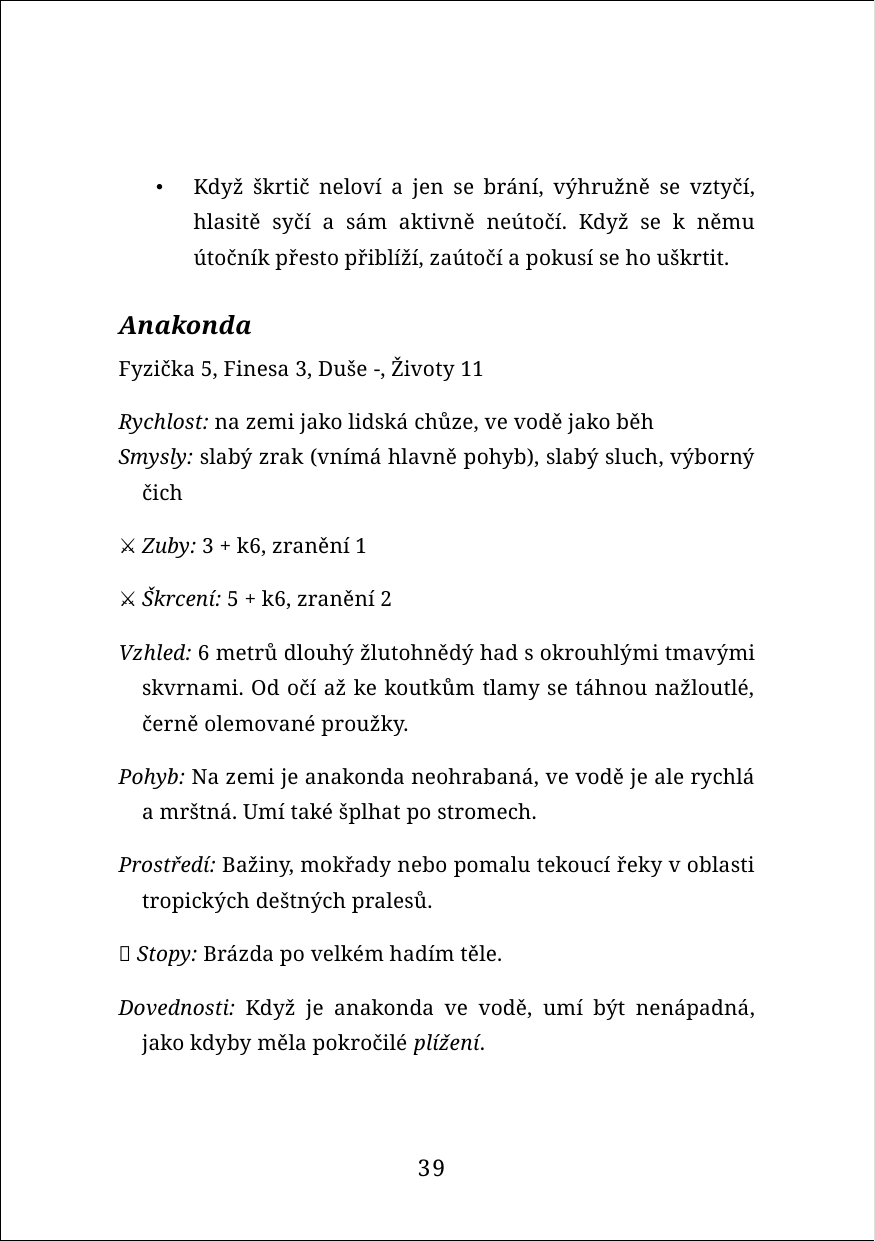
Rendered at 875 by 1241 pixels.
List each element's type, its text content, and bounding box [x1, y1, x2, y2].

text Dovednosti: Když je anakonda ve vodě, umí být nenápadná, jako kdyby měla pokročilé plížení. [118, 993, 756, 1057]
text 👣 Stopy: Brázda po velkém hadím těle. [118, 939, 756, 968]
list Když škrtič neloví a jen se brání, výhružně se vztyčí, hlasitě syčí a sám aktivně neútočí. Když se k němu útočník přesto přiblíží, zaútočí a pokusí se ho uškrtit. [156, 172, 756, 271]
text ⚔ Zuby: 3 + k6, zranění 1 [118, 531, 756, 559]
text Rychlost: na zemi jako lidská chůze, ve vodě jako běh [118, 407, 756, 435]
text Smysly: slabý zrak (vnímá hlavně pohyb), slabý sluch, výborný čich [118, 442, 756, 506]
text Fyzička 5, Finesa 3, Duše -, Životy 11 [118, 354, 756, 382]
text ⚔ Škrcení: 5 + k6, zranění 2 [118, 584, 756, 613]
text Pohyb: Na zemi je anakonda neohrabaná, ve vodě je ale rychlá a mrštná. Umí také šplhat po stromech. [118, 762, 756, 826]
text Vzhled: 6 metrů dlouhý žlutohnědý had s okrouhlými tmavými skvrnami. Od očí až ke koutkům tlamy se táhnou nažloutlé, černě olemované proužky. [118, 638, 756, 737]
subtitle Anakonda [118, 308, 756, 342]
text Prostředí: Bažiny, mokřady nebo pomalu tekoucí řeky v oblasti tropických deštných pralesů. [118, 851, 756, 914]
